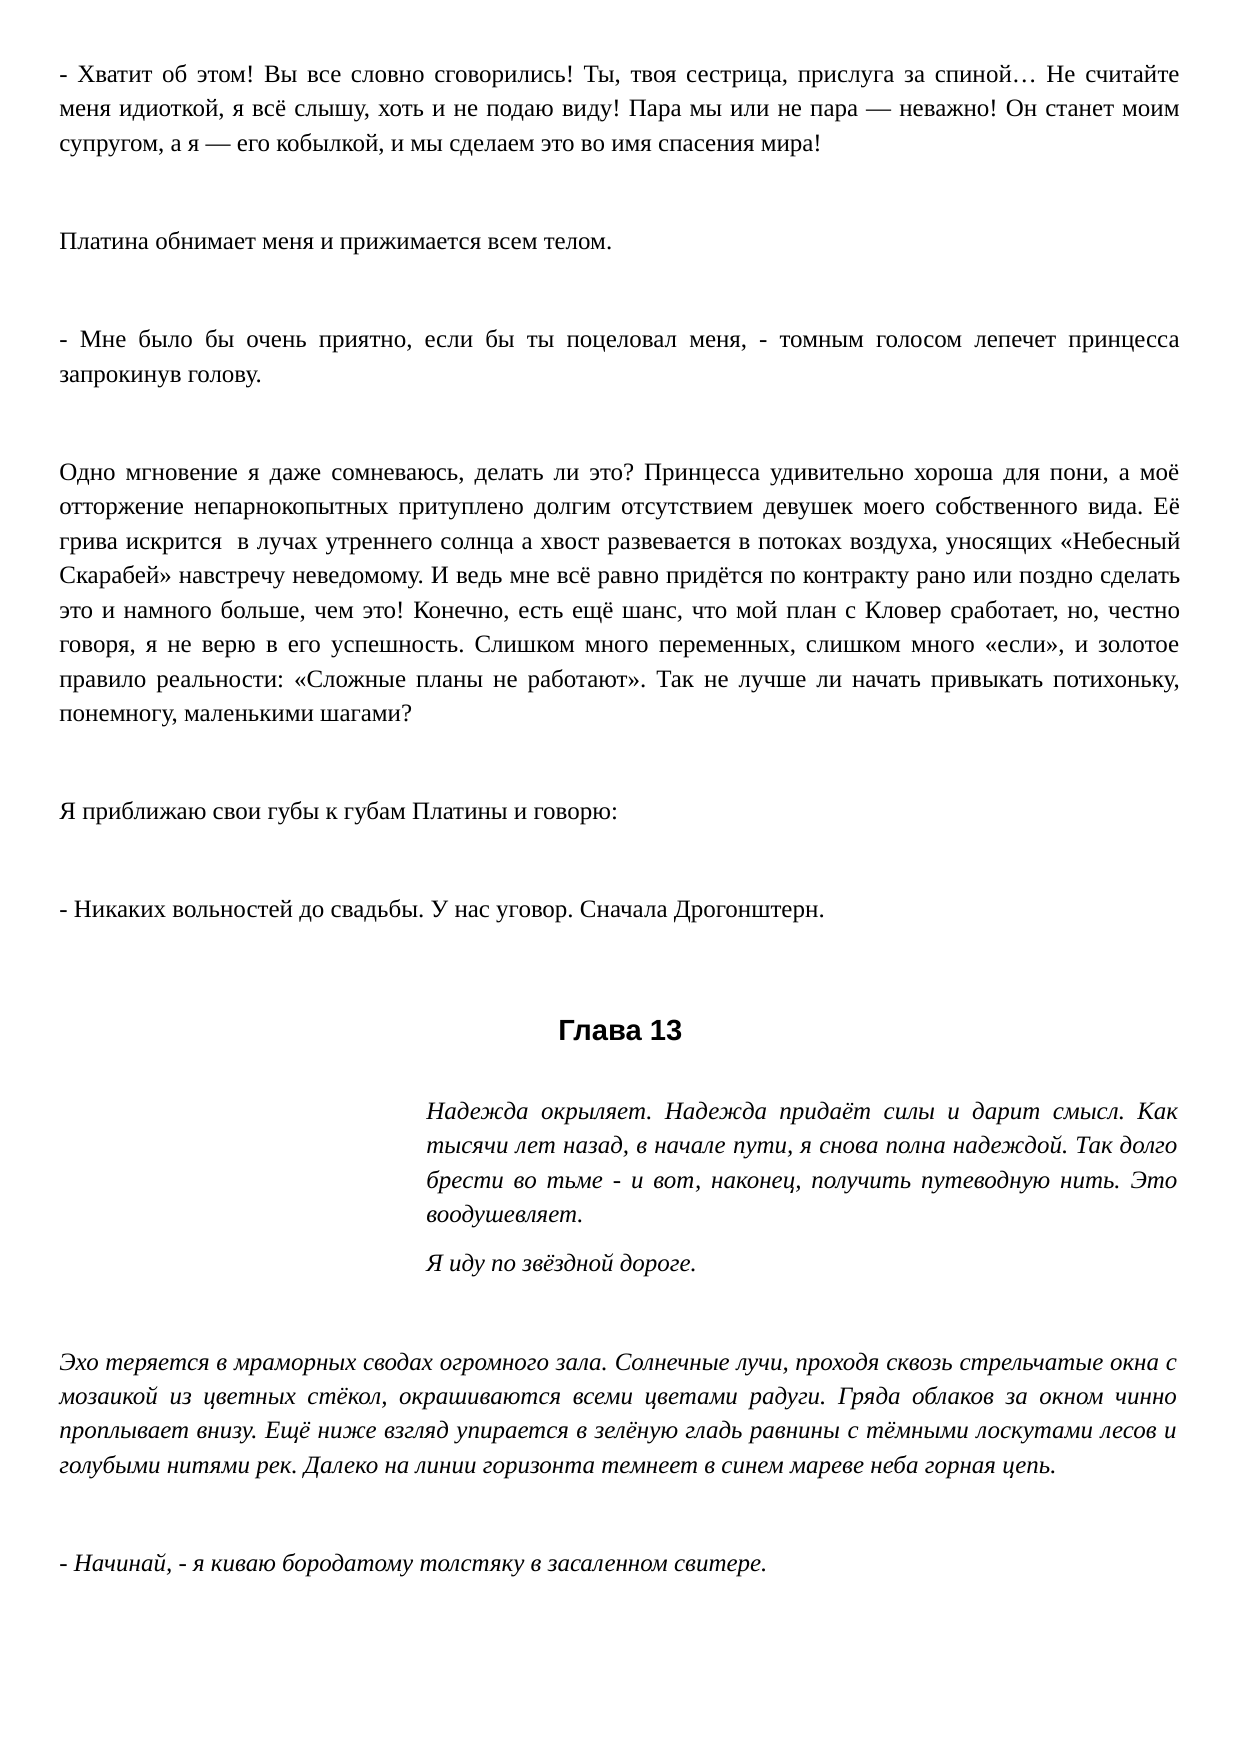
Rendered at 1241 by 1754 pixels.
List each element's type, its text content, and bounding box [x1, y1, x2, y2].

text Эхо теряется в мраморных сводах огромного зала. Солнечные лучи, проходя сквозь стрельчатые окна с мозаикой из цветных стёкол, окрашиваются всеми цветами радуги. Гряда облаков за окном чинно проплывает внизу. Ещё ниже взгляд упирается в зелёную гладь равнины с тёмными лоскутами лесов и голубыми нитями рек. Далеко на линии горизонта темнеет в синем мареве неба горная цепь. [59, 1347, 1181, 1479]
text - Хватит об этом! Вы все словно сговорились! Ты, твоя сестрица, прислуга за спиной… Не считайте меня идиоткой, я всё слышу, хоть и не подаю виду! Пара мы или не пара — неважно! Он станет моим супругом, а я — его кобылкой, и мы сделаем это во имя спасения мира! [59, 59, 1181, 157]
subtitle Глава 13 [59, 1013, 1181, 1047]
text - Мне было бы очень приятно, если бы ты поцеловал меня, - томным голосом лепечет принцесса запрокинув голову. [59, 324, 1181, 387]
text Платина обнимает меня и прижимается всем телом. [59, 226, 1181, 255]
text Надежда окрыляет. Надежда придаёт силы и дарит смысл. Как тысячи лет назад, в начале пути, я снова полна надеждой. Так долго брести во тьме - и вот, наконец, получить путеводную нить. Это воодушевляет. [426, 1096, 1181, 1228]
text - Никаких вольностей до свадьбы. У нас уговор. Сначала Дрогонштерн. [59, 894, 1181, 923]
text Я иду по звёздной дороге. [426, 1248, 1181, 1277]
text Я приближаю свои губы к губам Платины и говорю: [59, 796, 1181, 825]
text Одно мгновение я даже сомневаюсь, делать ли это? Принцесса удивительно хороша для пони, а моё отторжение непарнокопытных притуплено долгим отсутствием девушек моего собственного вида. Её грива искрится в лучах утреннего солнца а хвост развевается в потоках воздуха, уносящих «Небесный Скарабей» навстречу неведомому. И ведь мне всё равно придётся по контракту рано или поздно сделать это и намного больше, чем это! Конечно, есть ещё шанс, что мой план с Кловер сработает, но, честно говоря, я не верю в его успешность. Слишком много переменных, слишком много «если», и золотое правило реальности: «Сложные планы не работают». Так не лучше ли начать привыкать потихоньку, понемногу, маленькими шагами? [59, 457, 1181, 727]
text - Начинай, - я киваю бородатому толстяку в засаленном свитере. [59, 1548, 1181, 1577]
